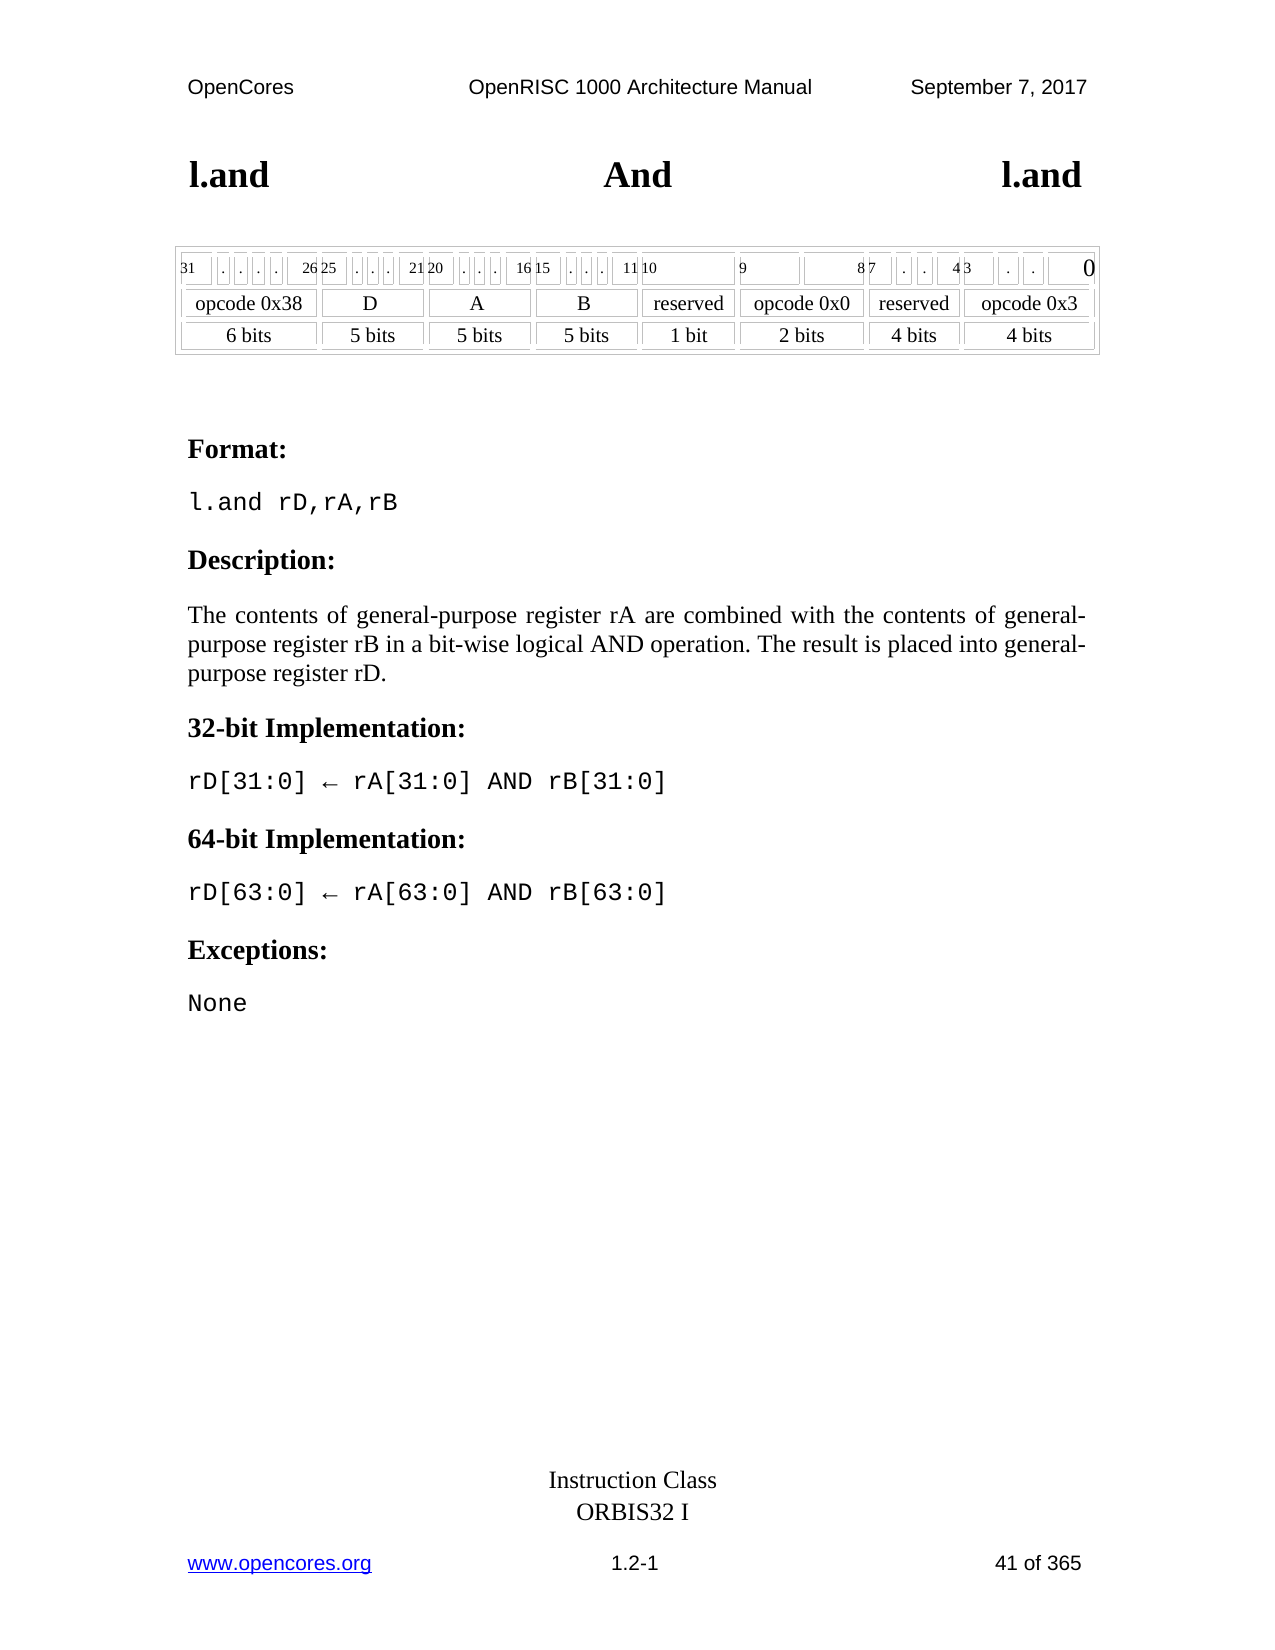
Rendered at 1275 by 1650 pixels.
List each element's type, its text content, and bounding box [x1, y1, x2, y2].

text l.and rD,rA,rB [187, 489, 1087, 518]
text None [187, 990, 1087, 1019]
text 64-bit Implementation: [187, 822, 1087, 855]
text The contents of general-purpose register rA are combined with the contents of general-purpose register rB in a bit-wise logical AND operation. The result is placed into general-purpose register rD. [187, 600, 1087, 687]
text Description: [187, 543, 1087, 575]
text Format: [187, 432, 1087, 464]
text rD[31:0] ← rA[31:0] AND rB[31:0] [187, 769, 1087, 797]
text rD[63:0] ← rA[63:0] AND rB[63:0] [187, 880, 1087, 908]
text 32-bit Implementation: [187, 712, 1087, 744]
text Exceptions: [187, 933, 1087, 965]
